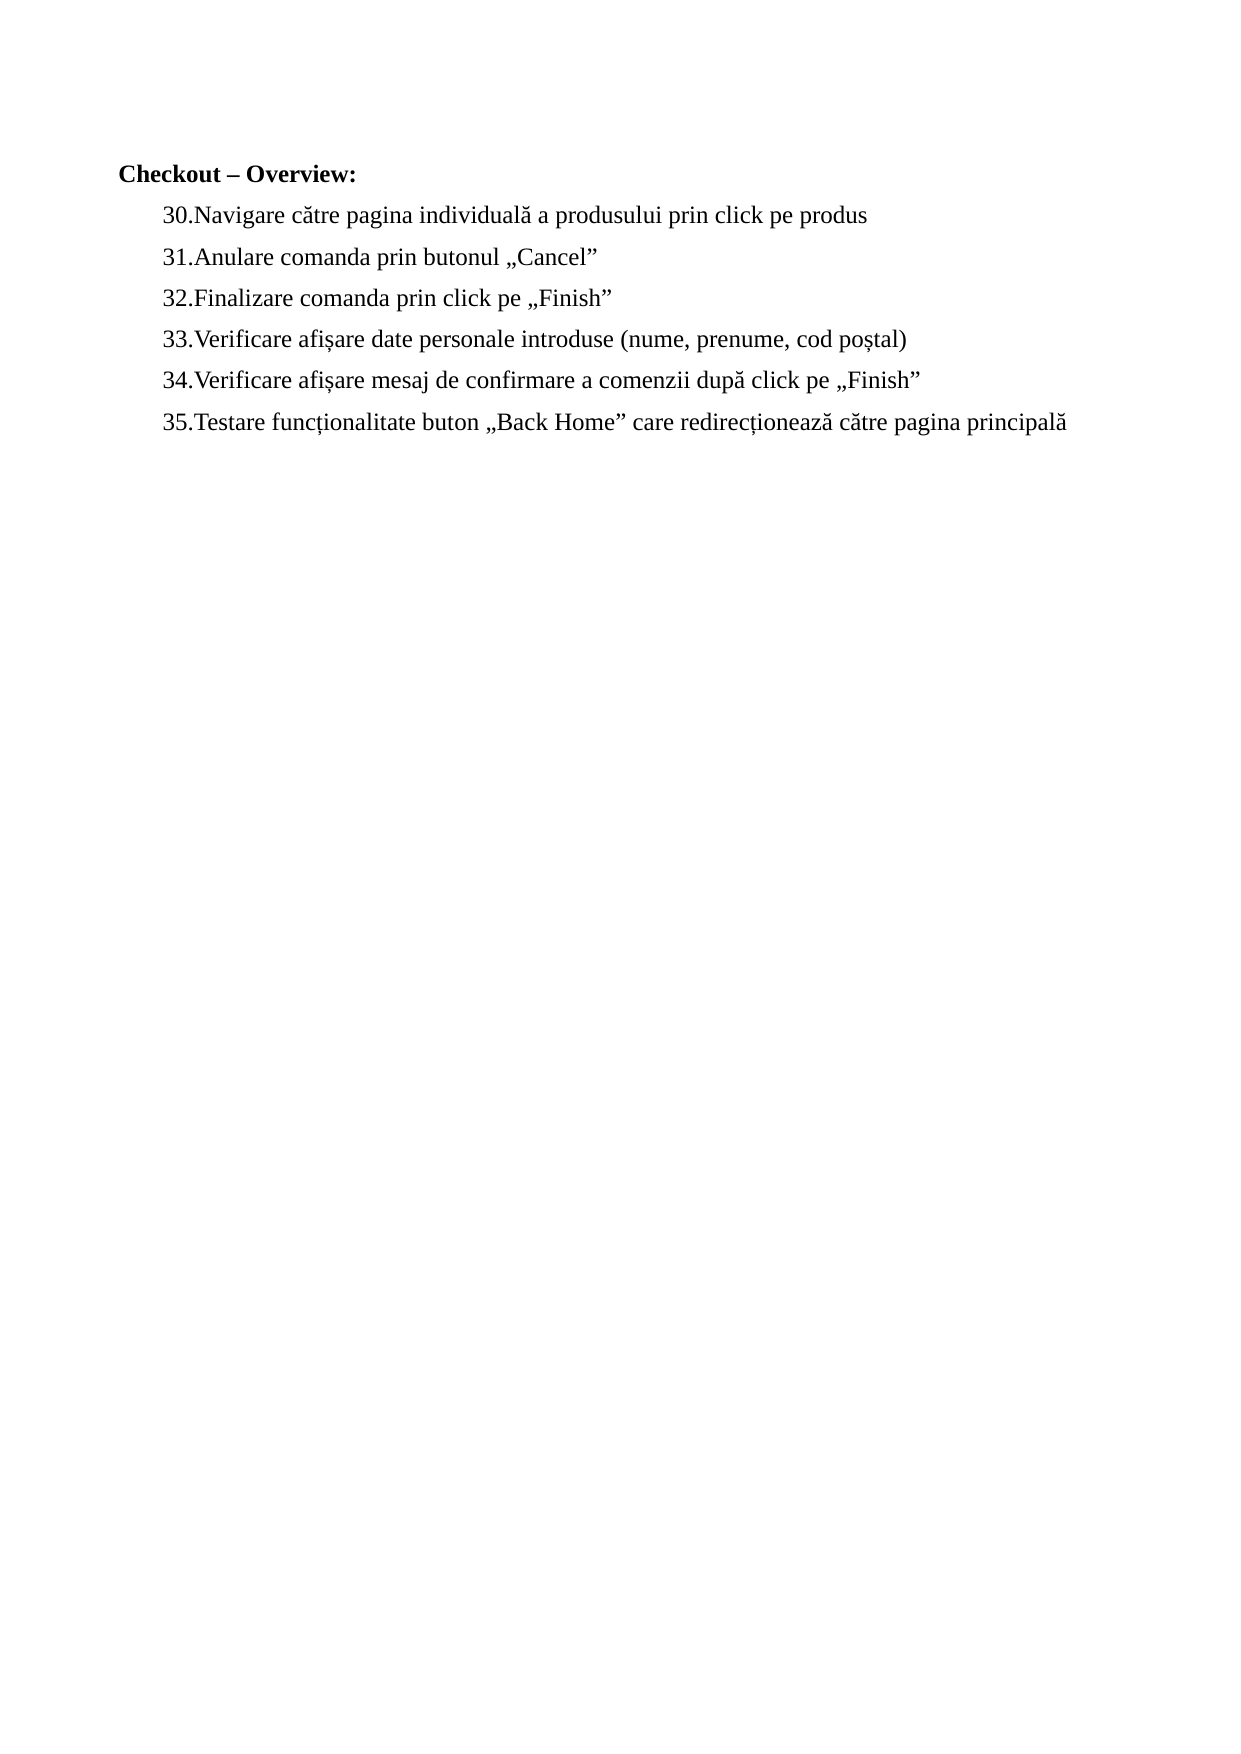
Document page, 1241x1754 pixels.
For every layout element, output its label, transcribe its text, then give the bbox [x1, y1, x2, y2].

list Finalizare comanda prin click pe „Finish” [162, 283, 1122, 312]
list Verificare afișare mesaj de confirmare a comenzii după click pe „Finish” [162, 366, 1122, 394]
list Testare funcționalitate buton „Back Home” care redirecționează către pagina principală [162, 407, 1122, 436]
list Anulare comanda prin butonul „Cancel” [162, 242, 1122, 271]
text Checkout – Overview: [118, 159, 1122, 188]
list Verificare afișare date personale introduse (nume, prenume, cod poștal) [162, 324, 1122, 353]
list Navigare către pagina individuală a produsului prin click pe produs [162, 201, 1122, 229]
